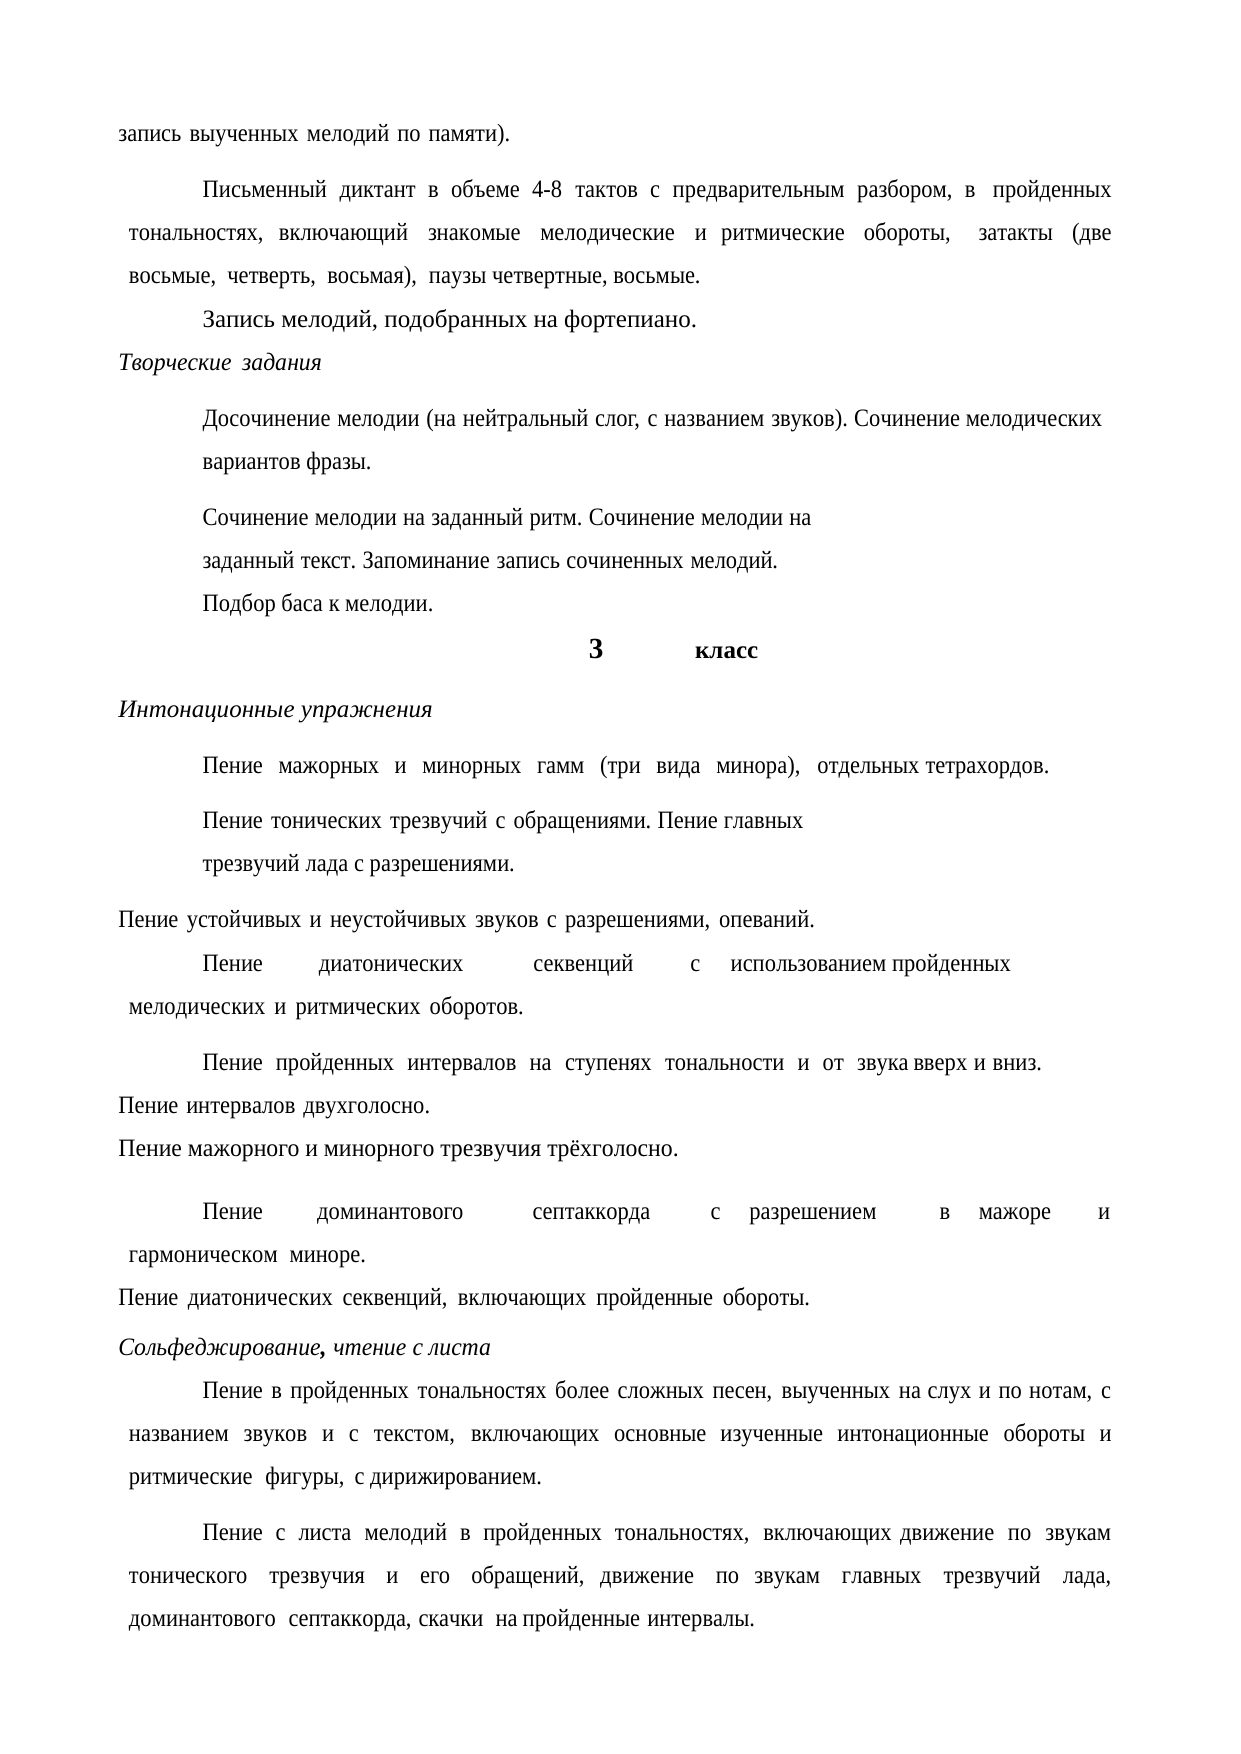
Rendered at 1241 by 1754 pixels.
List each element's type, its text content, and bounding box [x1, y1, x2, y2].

text Пение доминантового септаккорда с разрешением в мажоре и гармоническом миноре. [129, 1196, 1111, 1268]
text Пение в пройденных тональностях более сложных песен, выученных на слух и по нотам, с названием звуков и с текстом, включающих основные изученные интонационные обороты и ритмические фигуры, с дирижированием. [129, 1375, 1111, 1490]
text Сочинение мелодии на заданный ритм. Сочинение мелодии на заданный текст. Запоминание запись сочиненных мелодий. Подбор баса к мелодии. [202, 502, 827, 617]
text Досочинение мелодии (на нейтральный слог, с названием звуков). Сочинение мелодических вариантов фразы. [202, 403, 1112, 475]
text Пение пройденных интервалов на ступенях тональности и от звука вверх и вниз. [129, 1047, 1112, 1076]
text Письменный диктант в объеме 4-8 тактов с предварительным разбором, в пройденных тональностях, включающий знакомые мелодические и ритмические обороты, затакты (две восьмые, четверть, восьмая), паузы четвертные, восьмые. [129, 174, 1111, 289]
text Запись мелодий, подобранных на фортепиано. [129, 304, 1130, 333]
text Пение интервалов двухголосно. [118, 1090, 1122, 1119]
text Сольфеджирование, чтение с листа [118, 1332, 1122, 1361]
text Творческие задания [118, 347, 1122, 376]
text Пение с листа мелодий в пройденных тональностях, включающих движение по звукам тонического трезвучия и его обращений, движение по звукам главных трезвучий лада, доминантового септаккорда, скачки на пройденные интервалы. [129, 1517, 1111, 1632]
text Пение мажорных и минорных гамм (три вида минора), отдельных тетрахордов. [129, 750, 1122, 778]
text Пение тонических трезвучий с обращениями. Пение главных трезвучий лада с разрешениями. [202, 805, 849, 877]
text Пение диатонических секвенций, включающих пройденные обороты. [118, 1282, 1122, 1311]
text запись выученных мелодий по памяти). [118, 118, 1111, 147]
text Пение устойчивых и неустойчивых звуков с разрешениями, опеваний. [118, 904, 1122, 933]
text Пение мажорного и минорного трезвучия трёхголосно. [118, 1133, 1122, 1162]
list класс [224, 631, 1122, 665]
text Пение диатонических секвенций с использованием пройденных мелодических и ритмических оборотов. [129, 948, 1111, 1019]
text Интонационные упражнения [118, 694, 1122, 723]
